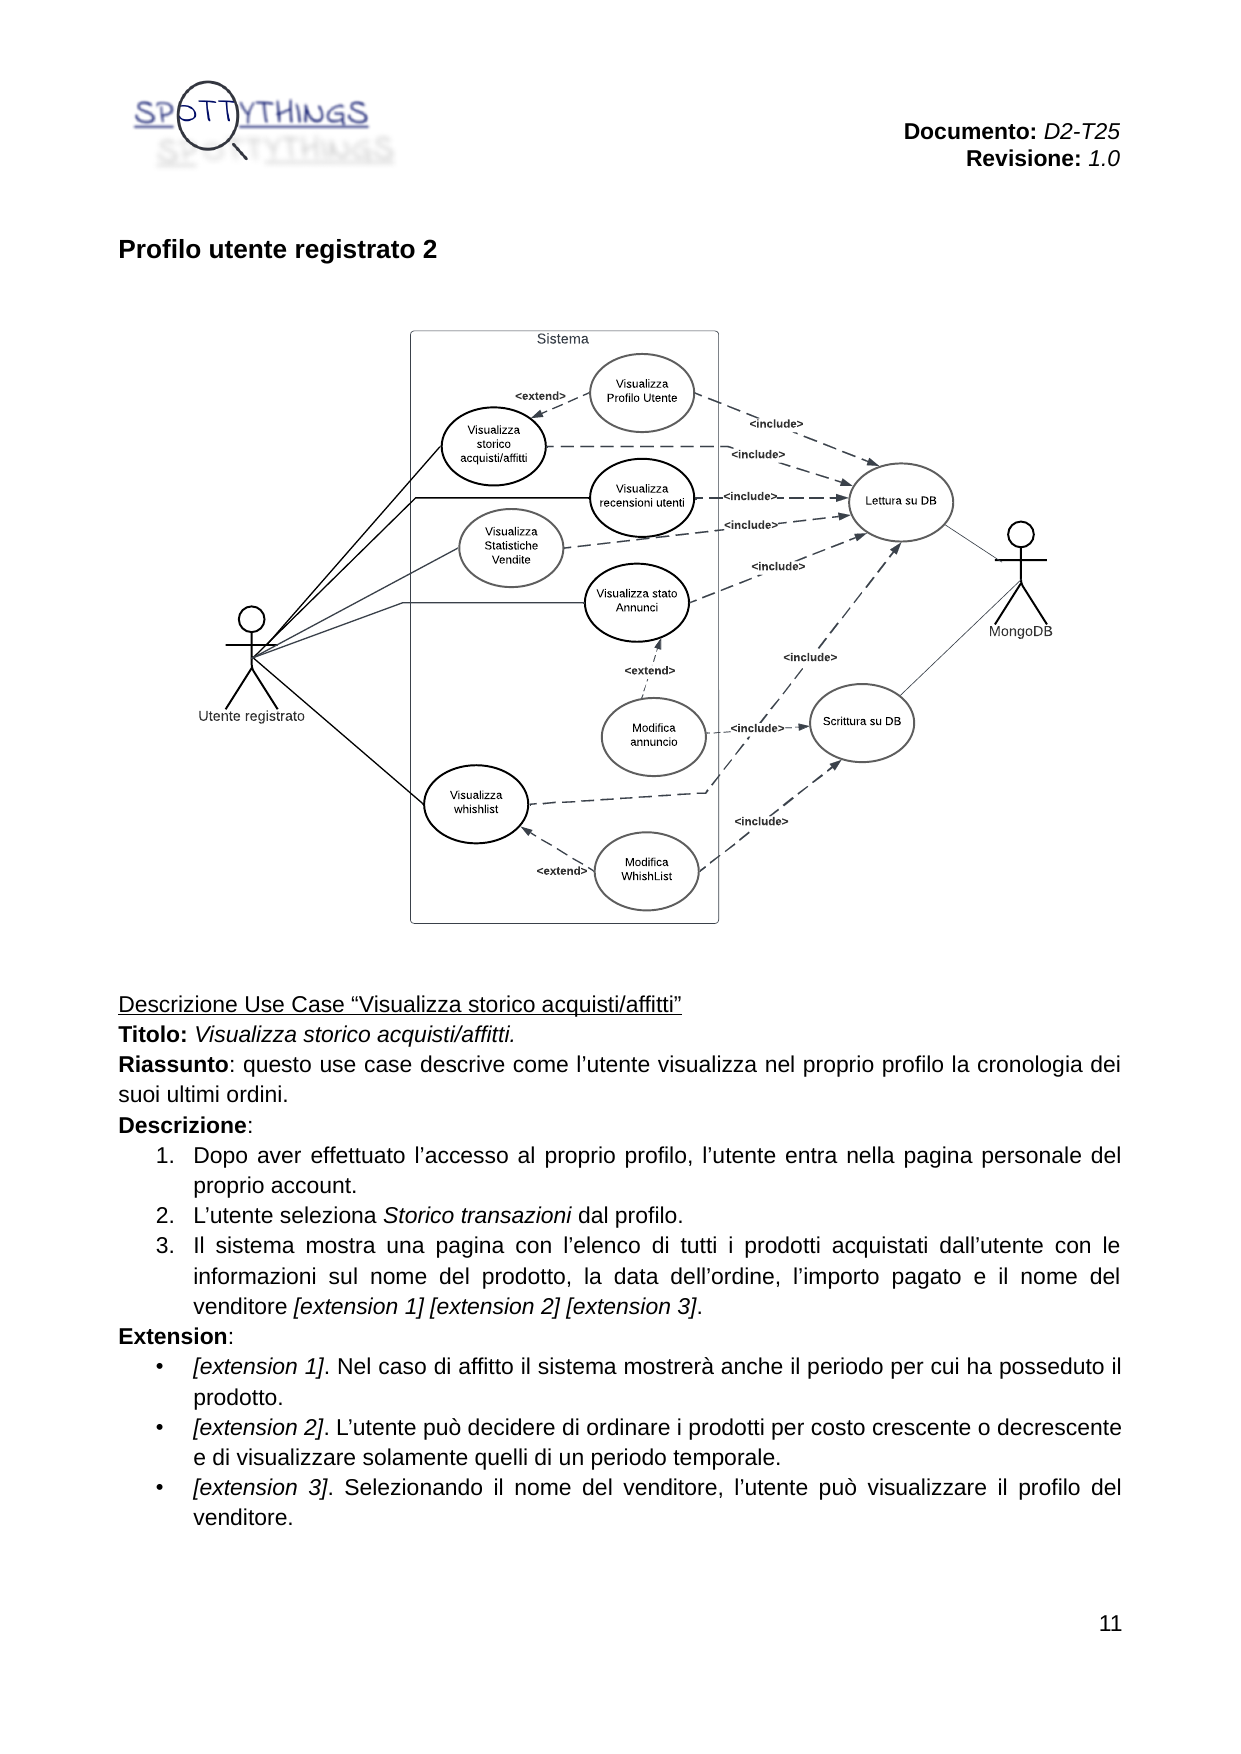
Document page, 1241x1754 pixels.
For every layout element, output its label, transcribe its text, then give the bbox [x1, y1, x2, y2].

text Riassunto: questo use case descrive come l’utente visualizza nel proprio profilo la cronologia dei suoi ultimi ordini. [118, 1051, 1122, 1108]
list [extension 1]. Nel caso di affitto il sistema mostrerà anche il periodo per cui ha posseduto il prodotto. [156, 1353, 1122, 1410]
list Il sistema mostra una pagina con l’elenco di tutti i prodotti acquistati dall’utente con le informazioni sul nome del prodotto, la data dell’ordine, l’importo pagato e il nome del venditore [extension 1] [extension 2] [extension 3]. [156, 1232, 1122, 1319]
text Descrizione: [118, 1112, 1122, 1138]
list [extension 3]. Selezionando il nome del venditore, l’utente può visualizzare il profilo del venditore. [156, 1474, 1122, 1531]
list L’utente seleziona Storico transazioni dal profilo. [156, 1202, 1122, 1229]
list Dopo aver effettuato l’accesso al proprio profilo, l’utente entra nella pagina personale del proprio account. [156, 1142, 1122, 1198]
picture [123, 73, 399, 187]
text Titolo: Visualizza storico acquisti/affitti. [118, 1021, 1122, 1047]
text Extension: [118, 1323, 1122, 1349]
list [extension 2]. L’utente può decidere di ordinare i prodotti per costo crescente o decrescente e di visualizzare solamente quelli di un periodo temporale. [156, 1414, 1122, 1470]
text Descrizione Use Case “Visualizza storico acquisti/affitti” [118, 294, 1122, 1017]
subtitle Profilo utente registrato 2 [118, 233, 1122, 264]
